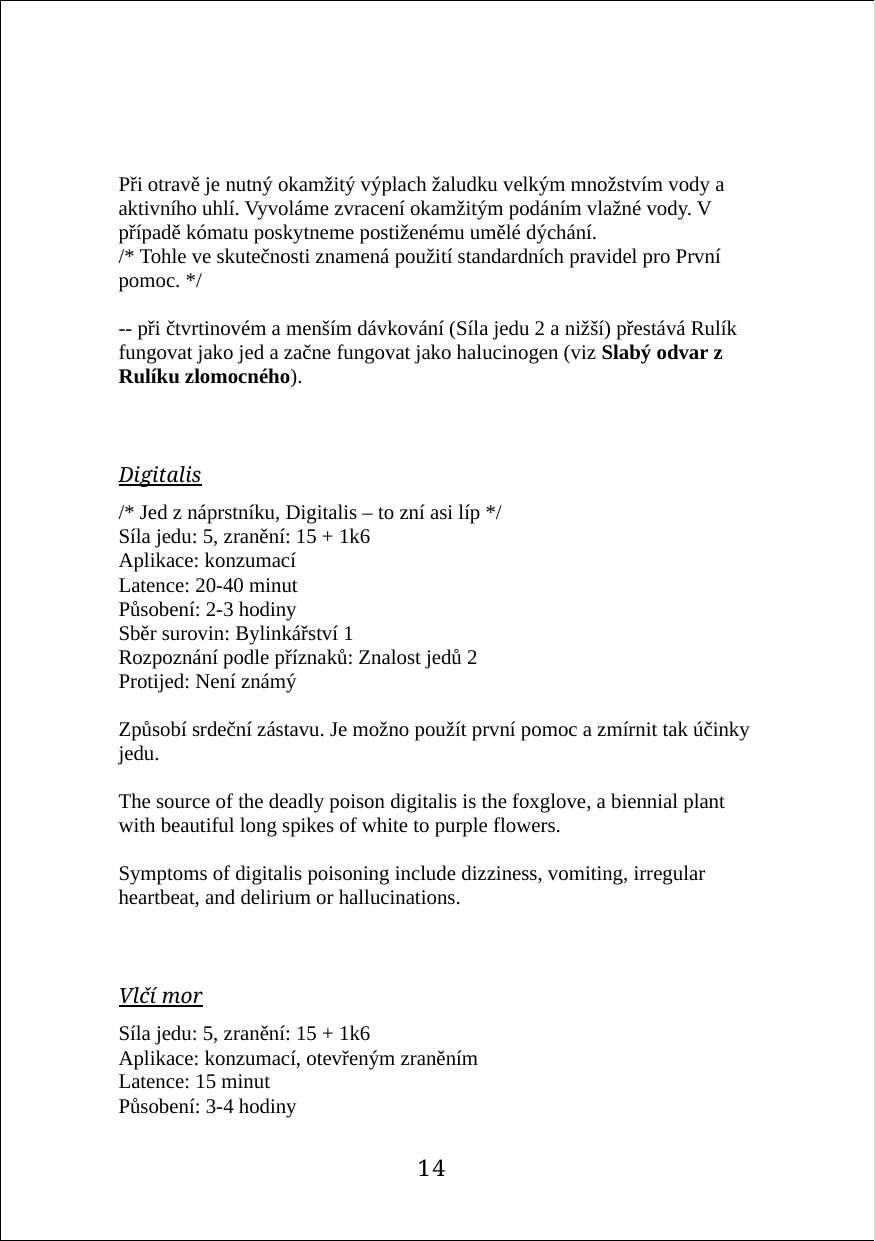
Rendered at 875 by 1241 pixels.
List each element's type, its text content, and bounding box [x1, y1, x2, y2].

text Působení: 2-3 hodiny [118, 597, 756, 621]
text Způsobí srdeční zástavu. Je možno použít první pomoc a zmírnit tak účinky jedu. [118, 717, 756, 765]
text Sběr surovin: Bylinkářství 1 [118, 621, 756, 645]
text Latence: 20-40 minut [118, 572, 756, 597]
text /* Tohle ve skutečnosti znamená použití standardních pravidel pro První pomoc. */ [118, 244, 756, 292]
text Protijed: Není známý [118, 669, 756, 693]
text Latence: 15 minut [118, 1069, 756, 1093]
text Při otravě je nutný okamžitý výplach žaludku velkým množstvím vody a aktivního uhlí. Vyvoláme zvracení okamžitým podáním vlažné vody. V případě kómatu poskytneme postiženému umělé dýchání. [118, 172, 756, 244]
subtitle Digitalis [118, 460, 756, 488]
text Aplikace: konzumací [118, 548, 756, 572]
subtitle Vlčí mor [118, 981, 756, 1009]
text Rozpoznání podle příznaků: Znalost jedů 2 [118, 645, 756, 669]
text Síla jedu: 5, zranění: 15 + 1k6 [118, 524, 756, 548]
text /* Jed z náprstníku, Digitalis – to zní asi líp */ [118, 500, 756, 524]
text Aplikace: konzumací, otevřeným zraněním [118, 1045, 756, 1069]
text Působení: 3-4 hodiny [118, 1093, 756, 1118]
text -- při čtvrtinovém a menším dávkování (Síla jedu 2 a nižší) přestává Rulík fungovat jako jed a začne fungovat jako halucinogen (viz Slabý odvar z Rulíku zlomocného). [118, 316, 756, 388]
text Síla jedu: 5, zranění: 15 + 1k6 [118, 1021, 756, 1045]
text The source of the deadly poison digitalis is the foxglove, a biennial plant with beautiful long spikes of white to purple flowers. [118, 789, 756, 837]
text Symptoms of digitalis poisoning include dizziness, vomiting, irregular heartbeat, and delirium or hallucinations. [118, 861, 756, 909]
